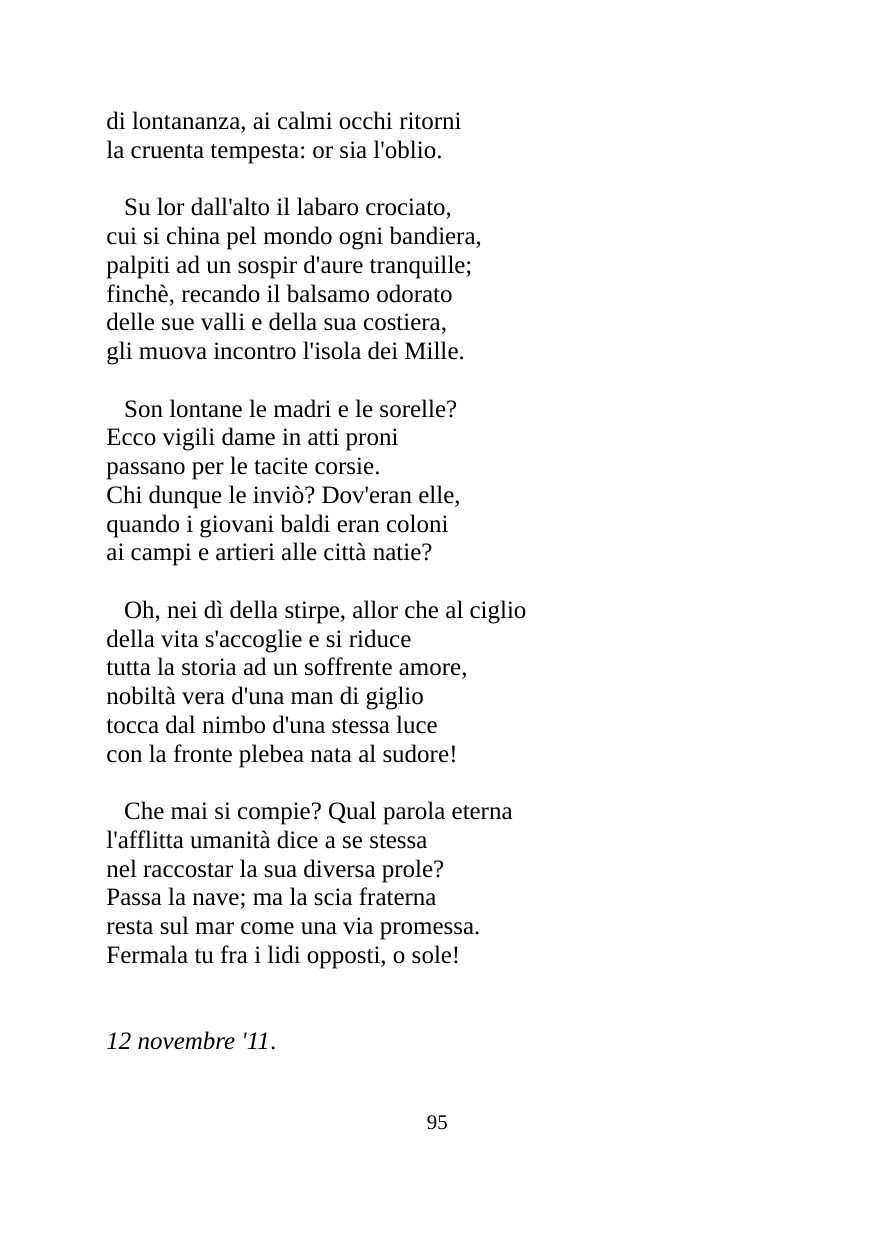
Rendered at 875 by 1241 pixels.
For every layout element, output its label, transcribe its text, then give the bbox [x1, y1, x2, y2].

text ai campi e artieri alle città natie? [106, 537, 768, 566]
text Passa la nave; ma la scia fraterna [106, 882, 768, 911]
text palpiti ad un sospir d'aure tranquille; [106, 250, 768, 279]
text Su lor dall'alto il labaro crociato, [106, 192, 768, 221]
text nobiltà vera d'una man di giglio [106, 681, 768, 710]
text 12 novembre '11. [106, 1026, 768, 1055]
text Chi dunque le inviò? Dov'eran elle, [106, 480, 768, 509]
text gli muova incontro l'isola dei Mille. [106, 336, 768, 365]
text passano per le tacite corsie. [106, 451, 768, 480]
text Son lontane le madri e le sorelle? [106, 394, 768, 422]
text con la fronte plebea nata al sudore! [106, 739, 768, 767]
text finchè, recando il balsamo odorato [106, 279, 768, 307]
text quando i giovani baldi eran coloni [106, 509, 768, 537]
text Che mai si compie? Qual parola eterna [106, 796, 768, 825]
text nel raccostar la sua diversa prole? [106, 854, 768, 882]
text resta sul mar come una via promessa. [106, 911, 768, 940]
text la cruenta tempesta: or sia l'oblio. [106, 135, 768, 164]
text tutta la storia ad un soffrente amore, [106, 652, 768, 681]
text Ecco vigili dame in atti proni [106, 422, 768, 451]
text cui si china pel mondo ogni bandiera, [106, 221, 768, 250]
text della vita s'accoglie e si riduce [106, 624, 768, 652]
text Fermala tu fra i lidi opposti, o sole! [106, 940, 768, 969]
text l'afflitta umanità dice a se stessa [106, 825, 768, 854]
text tocca dal nimbo d'una stessa luce [106, 710, 768, 739]
text di lontananza, ai calmi occhi ritorni [106, 106, 768, 135]
text delle sue valli e della sua costiera, [106, 307, 768, 336]
text Oh, nei dì della stirpe, allor che al ciglio [106, 595, 768, 624]
